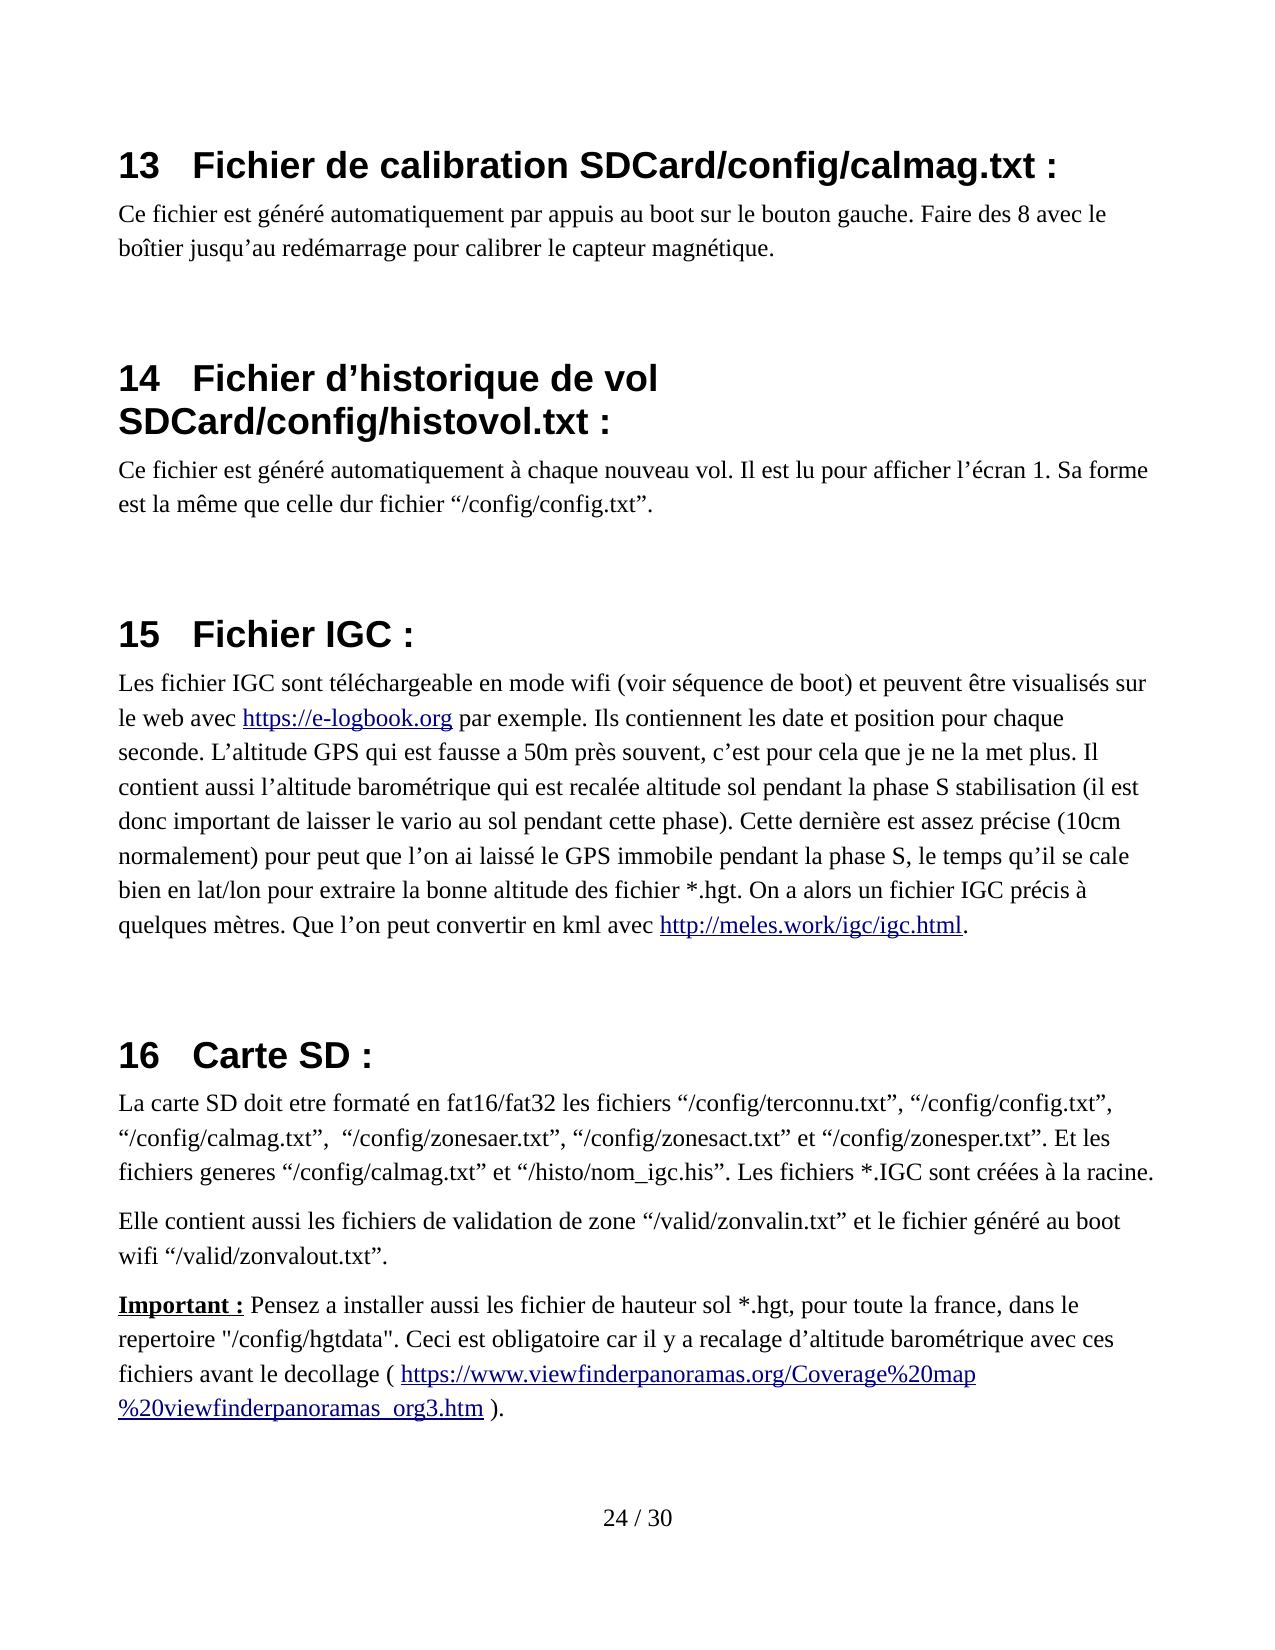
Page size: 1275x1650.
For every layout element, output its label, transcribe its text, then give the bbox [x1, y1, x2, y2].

subtitle Carte SD : [118, 1033, 1157, 1076]
text La carte SD doit etre formaté en fat16/fat32 les fichiers “/config/terconnu.txt”, “/config/config.txt”, “/config/calmag.txt”, “/config/zonesaer.txt”, “/config/zonesact.txt” et “/config/zonesper.txt”. Et les fichiers generes “/config/calmag.txt” et “/histo/nom_igc.his”. Les fichiers *.IGC sont créées à la racine. [118, 1088, 1157, 1186]
subtitle Fichier IGC : [118, 613, 1157, 656]
text Les fichier IGC sont téléchargeable en mode wifi (voir séquence de boot) et peuvent être visualisés sur le web avec https://e-logbook.org par exemple. Ils contiennent les date et position pour chaque seconde. L’altitude GPS qui est fausse a 50m près souvent, c’est pour cela que je ne la met plus. Il contient aussi l’altitude barométrique qui est recalée altitude sol pendant la phase S stabilisation (il est donc important de laisser le vario au sol pendant cette phase). Cette dernière est assez précise (10cm normalement) pour peut que l’on ai laissé le GPS immobile pendant la phase S, le temps qu’il se cale bien en lat/lon pour extraire la bonne altitude des fichier *.hgt. On a alors un fichier IGC précis à quelques mètres. Que l’on peut convertir en kml avec http://meles.work/igc/igc.html. [118, 668, 1157, 938]
text Important : Pensez a installer aussi les fichier de hauteur sol *.hgt, pour toute la france, dans le repertoire "/config/hgtdata". Ceci est obligatoire car il y a recalage d’altitude barométrique avec ces fichiers avant le decollage ( https://www.viewfinderpanoramas.org/Coverage%20map%20viewfinderpanoramas_org3.htm ). [118, 1290, 1157, 1422]
subtitle Fichier de calibration SDCard/config/calmag.txt : [118, 143, 1157, 186]
subtitle Fichier d’historique de vol SDCard/config/histovol.txt : [118, 356, 1157, 443]
text Elle contient aussi les fichiers de validation de zone “/valid/zonvalin.txt” et le fichier généré au boot wifi “/valid/zonvalout.txt”. [118, 1206, 1157, 1270]
text Ce fichier est généré automatiquement par appuis au boot sur le bouton gauche. Faire des 8 avec le boîtier jusqu’au redémarrage pour calibrer le capteur magnétique. [118, 199, 1157, 262]
text Ce fichier est généré automatiquement à chaque nouveau vol. Il est lu pour afficher l’écran 1. Sa forme est la même que celle dur fichier “/config/config.txt”. [118, 455, 1157, 518]
